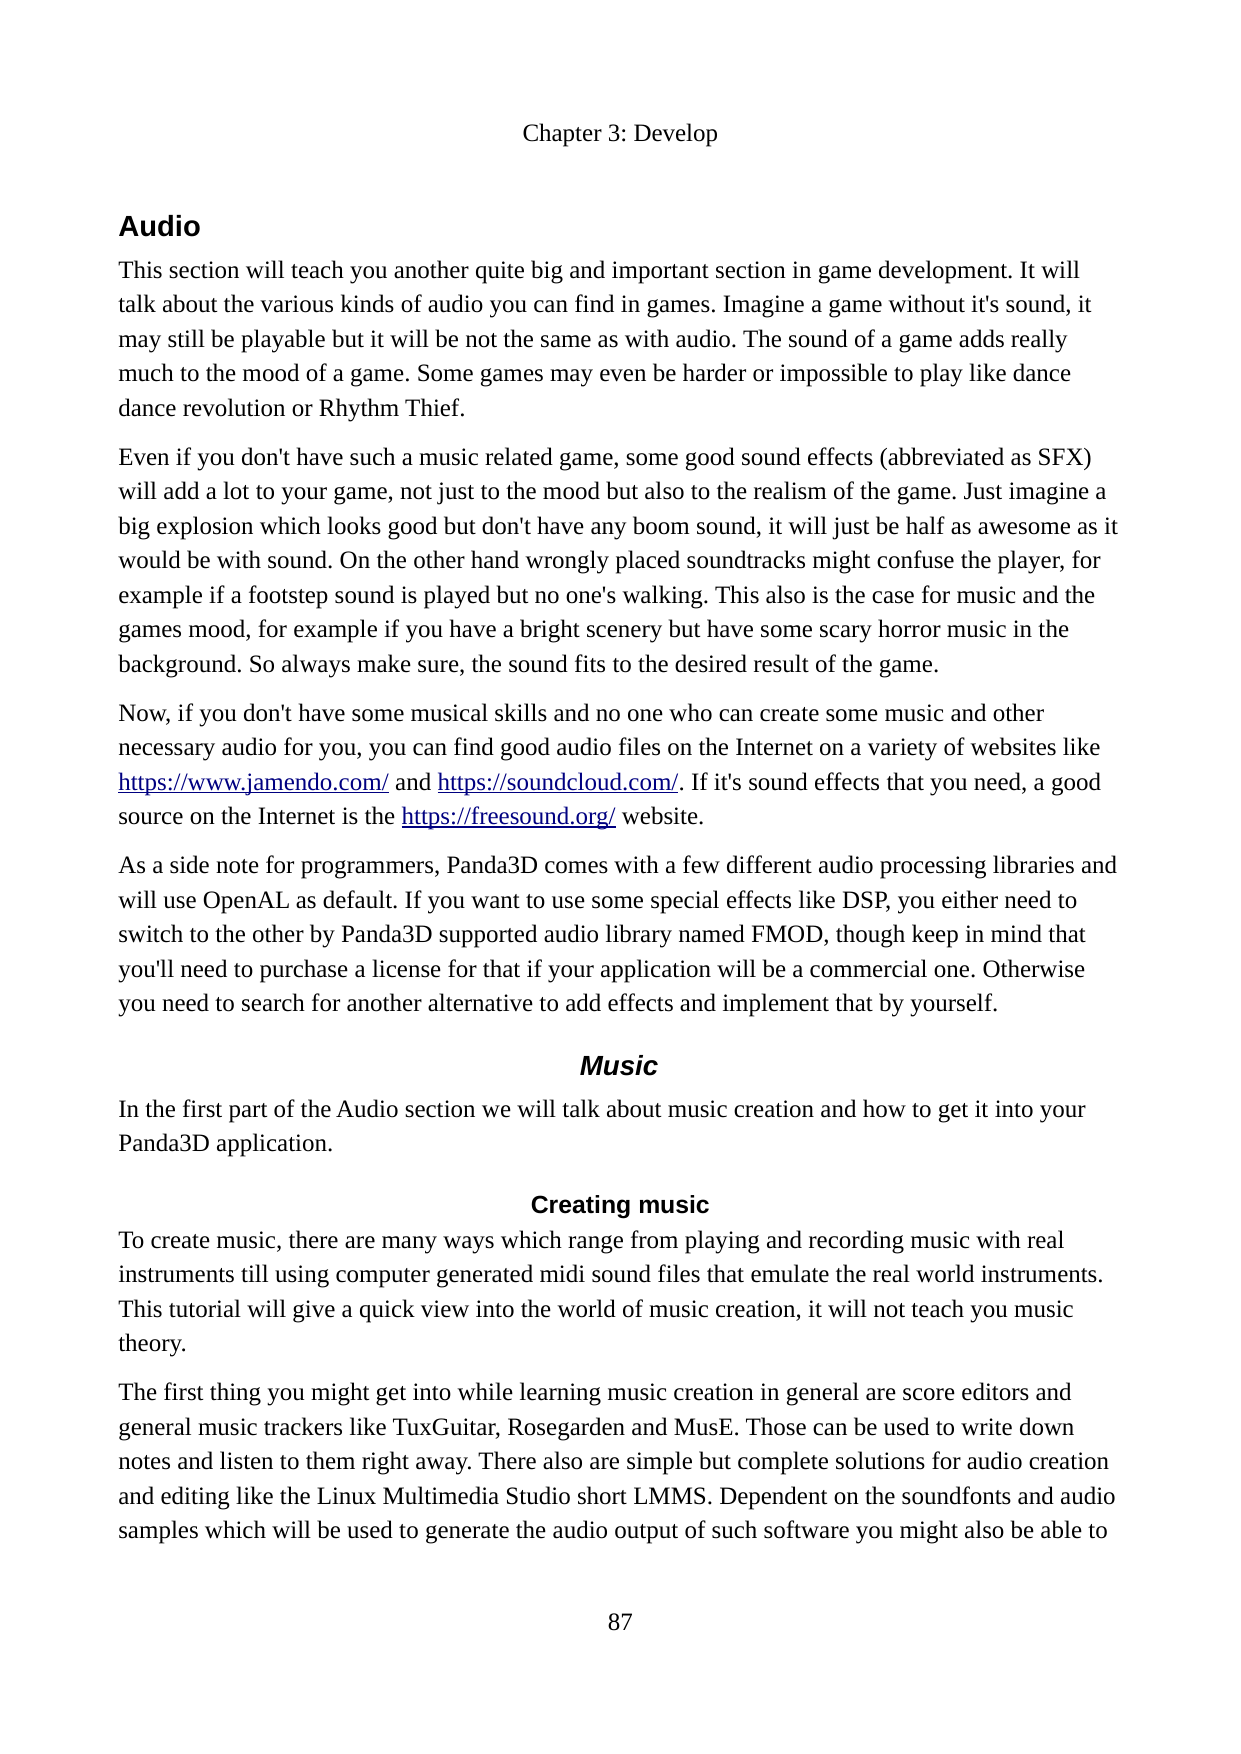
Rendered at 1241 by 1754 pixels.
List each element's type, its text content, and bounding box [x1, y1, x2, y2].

subtitle Music [118, 1050, 1122, 1082]
text The first thing you might get into while learning music creation in general are score editors and general music trackers like TuxGuitar, Rosegarden and MusE. Those can be used to write down notes and listen to them right away. There also are simple but complete solutions for audio creation and editing like the Linux Multimedia Studio short LMMS. Dependent on the soundfonts and audio samples which will be used to generate the audio output of such software you might also be able to [118, 1377, 1122, 1544]
text Now, if you don't have some musical skills and no one who can create some music and other necessary audio for you, you can find good audio files on the Internet on a variety of websites like https://www.jamendo.com/ and https://soundcloud.com/. If it's sound effects that you need, a good source on the Internet is the https://freesound.org/ website. [118, 698, 1122, 830]
text This section will teach you another quite big and important section in game development. It will talk about the various kinds of audio you can find in games. Imagine a game without it's sound, it may still be playable but it will be not the same as with audio. The sound of a game adds really much to the mood of a game. Some games may even be harder or impossible to play like dance dance revolution or Rhythm Thief. [118, 255, 1122, 421]
text In the first part of the Audio section we will talk about music creation and how to get it into your Panda3D application. [118, 1094, 1122, 1157]
subtitle Creating music [118, 1190, 1122, 1219]
subtitle Audio [118, 209, 1122, 242]
text To create music, there are many ways which range from playing and recording music with real instruments till using computer generated midi sound files that emulate the real world instruments. This tutorial will give a quick view into the world of music creation, it will not teach you music theory. [118, 1225, 1122, 1357]
text As a side note for programmers, Panda3D comes with a few different audio processing libraries and will use OpenAL as default. If you want to use some special effects like DSP, you either need to switch to the other by Panda3D supported audio library named FMOD, though keep in mind that you'll need to purchase a license for that if your application will be a commercial one. Otherwise you need to search for another alternative to add effects and implement that by yourself. [118, 850, 1122, 1017]
text Even if you don't have such a music related game, some good sound effects (abbreviated as SFX) will add a lot to your game, not just to the mood but also to the realism of the game. Just imagine a big explosion which looks good but don't have any boom sound, it will just be half as awesome as it would be with sound. On the other hand wrongly placed soundtracks might confuse the player, for example if a footstep sound is played but no one's walking. This also is the case for music and the games mood, for example if you have a bright scenery but have some scary horror music in the background. So always make sure, the sound fits to the desired result of the game. [118, 442, 1122, 677]
